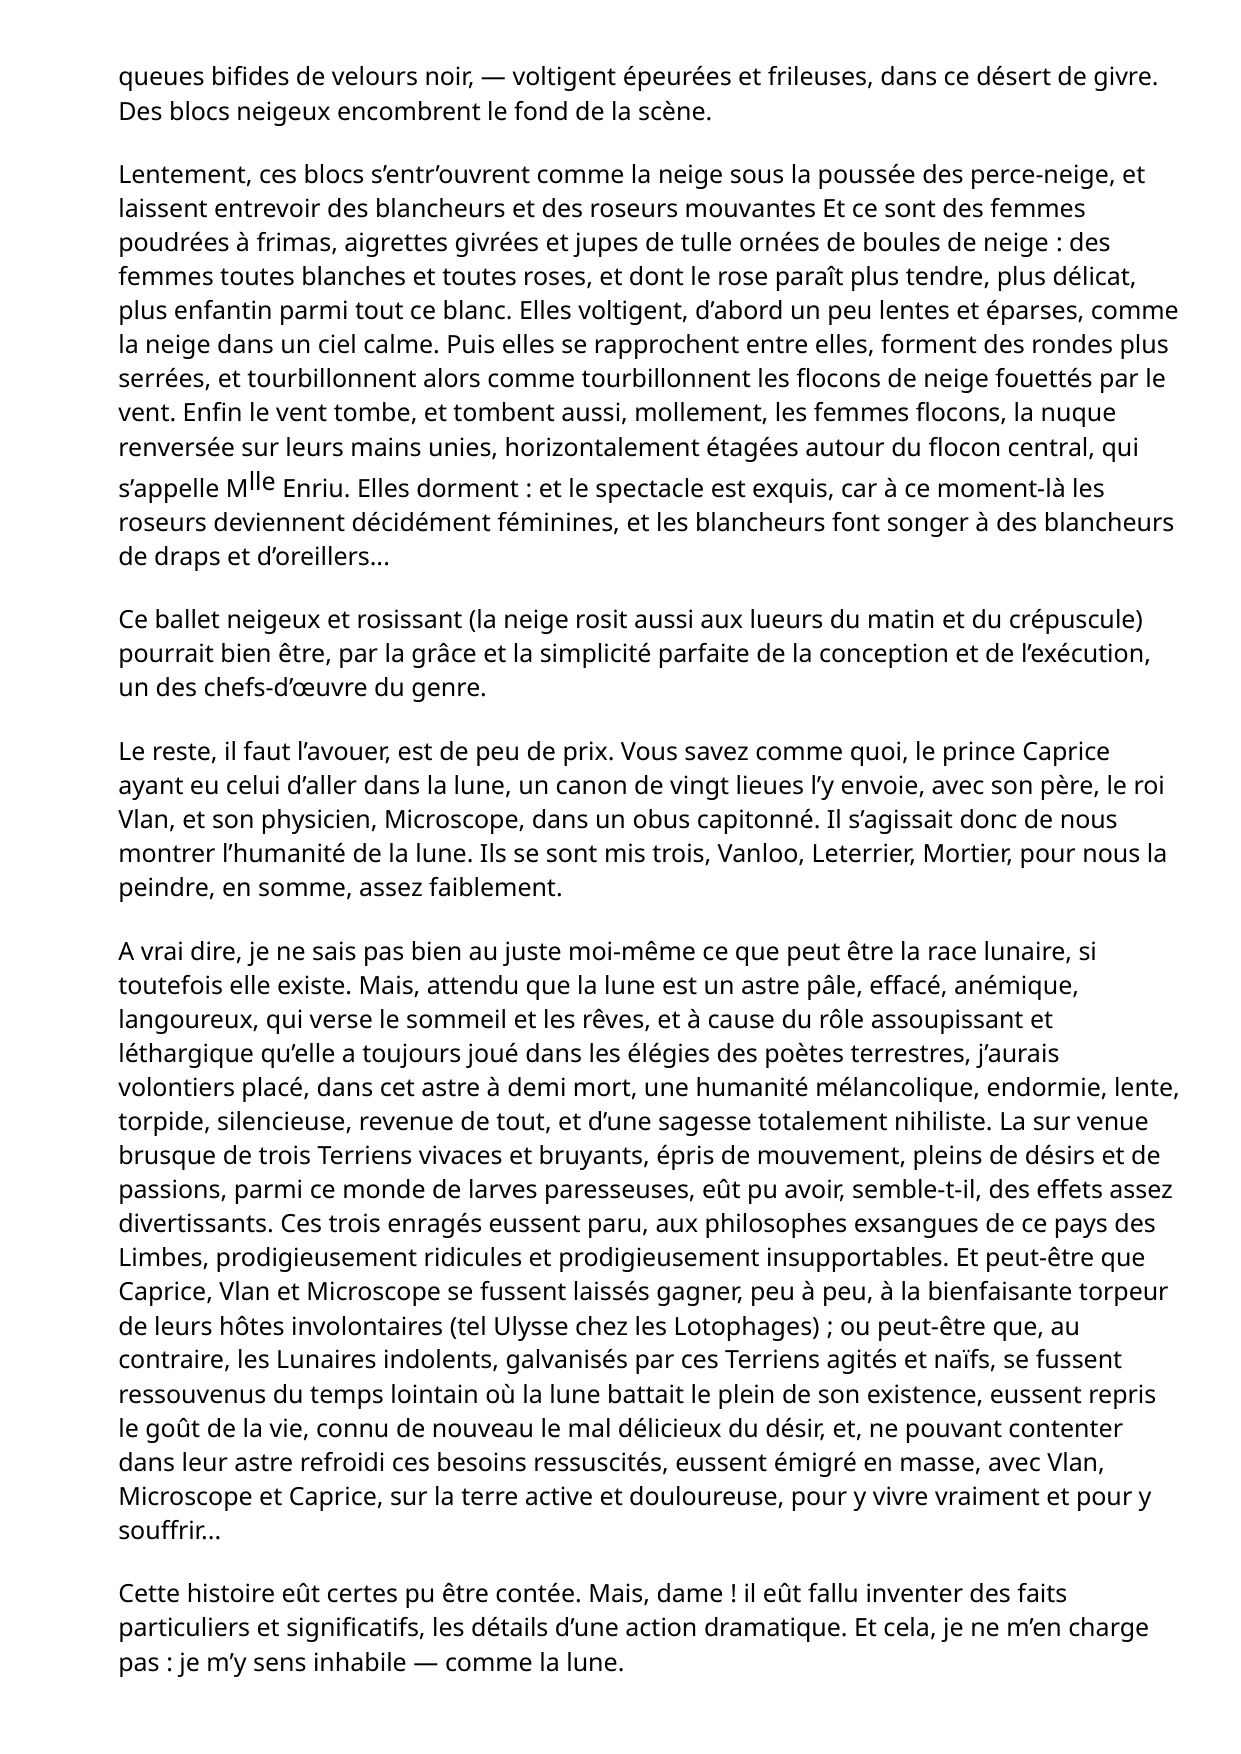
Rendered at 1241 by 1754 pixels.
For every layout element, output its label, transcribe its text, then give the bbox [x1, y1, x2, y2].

text Cette histoire eût certes pu être contée. Mais, dame ! il eût fallu inventer des faits particuliers et significatifs, les détails d’une action dramatique. Et cela, je ne m’en charge pas : je m’y sens inhabile — comme la lune. [118, 1576, 1181, 1678]
text Lentement, ces blocs s’entr’ouvrent comme la neige sous la poussée des perce-neige, et laissent entrevoir des blancheurs et des roseurs mouvantes Et ce sont des femmes poudrées à frimas, aigrettes givrées et jupes de tulle ornées de boules de neige : des femmes toutes blanches et toutes roses, et dont le rose paraît plus tendre, plus délicat, plus enfantin parmi tout ce blanc. Elles voltigent, d’abord un peu lentes et éparses, comme la neige dans un ciel calme. Puis elles se rapprochent entre elles, forment des rondes plus serrées, et tourbillonnent alors comme tourbillonnent les flocons de neige fouettés par le vent. Enfin le vent tombe, et tombent aussi, mollement, les femmes flocons, la nuque renversée sur leurs mains unies, horizontalement étagées autour du flocon central, qui s’appelle Mlle Enriu. Elles dorment : et le spectacle est exquis, car à ce moment-là les roseurs deviennent décidément féminines, et les blancheurs font songer à des blancheurs de draps et d’oreillers... [118, 157, 1181, 572]
text A vrai dire, je ne sais pas bien au juste moi-même ce que peut être la race lunaire, si toutefois elle existe. Mais, attendu que la lune est un astre pâle, effacé, anémique, langoureux, qui verse le sommeil et les rêves, et à cause du rôle assoupissant et léthargique qu’elle a toujours joué dans les élégies des poètes terrestres, j’aurais volontiers placé, dans cet astre à demi mort, une humanité mélancolique, endormie, lente, torpide, silencieuse, revenue de tout, et d’une sagesse totalement nihiliste. La sur venue brusque de trois Terriens vivaces et bruyants, épris de mouvement, pleins de désirs et de passions, parmi ce monde de larves paresseuses, eût pu avoir, semble-t-il, des effets assez divertissants. Ces trois enragés eussent paru, aux philosophes exsangues de ce pays des Limbes, prodigieusement ridicules et prodigieusement insupportables. Et peut-être que Caprice, Vlan et Microscope se fussent laissés gagner, peu à peu, à la bienfaisante torpeur de leurs hôtes involontaires (tel Ulysse chez les Lotophages) ; ou peut-être que, au contraire, les Lunaires indolents, galvanisés par ces Terriens agités et naïfs, se fussent ressouvenus du temps lointain où la lune battait le plein de son existence, eussent repris le goût de la vie, connu de nouveau le mal délicieux du désir, et, ne pouvant contenter dans leur astre refroidi ces besoins ressuscités, eussent émigré en masse, avec Vlan, Microscope et Caprice, sur la terre active et douloureuse, pour y vivre vraiment et pour y souffrir... [118, 933, 1181, 1547]
text Ce ballet neigeux et rosissant (la neige rosit aussi aux lueurs du matin et du crépuscule) pourrait bien être, par la grâce et la simplicité parfaite de la conception et de l’exécution, un des chefs-d’œuvre du genre. [118, 602, 1181, 704]
text queues bifides de velours noir, — voltigent épeurées et frileuses, dans ce désert de givre. Des blocs neigeux encombrent le fond de la scène. [118, 59, 1181, 127]
text Le reste, il faut l’avouer, est de peu de prix. Vous savez comme quoi, le prince Caprice ayant eu celui d’aller dans la lune, un canon de vingt lieues l’y envoie, avec son père, le roi Vlan, et son physicien, Microscope, dans un obus capitonné. Il s’agissait donc de nous montrer l’humanité de la lune. Ils se sont mis trois, Vanloo, Leterrier, Mortier, pour nous la peindre, en somme, assez faiblement. [118, 734, 1181, 904]
